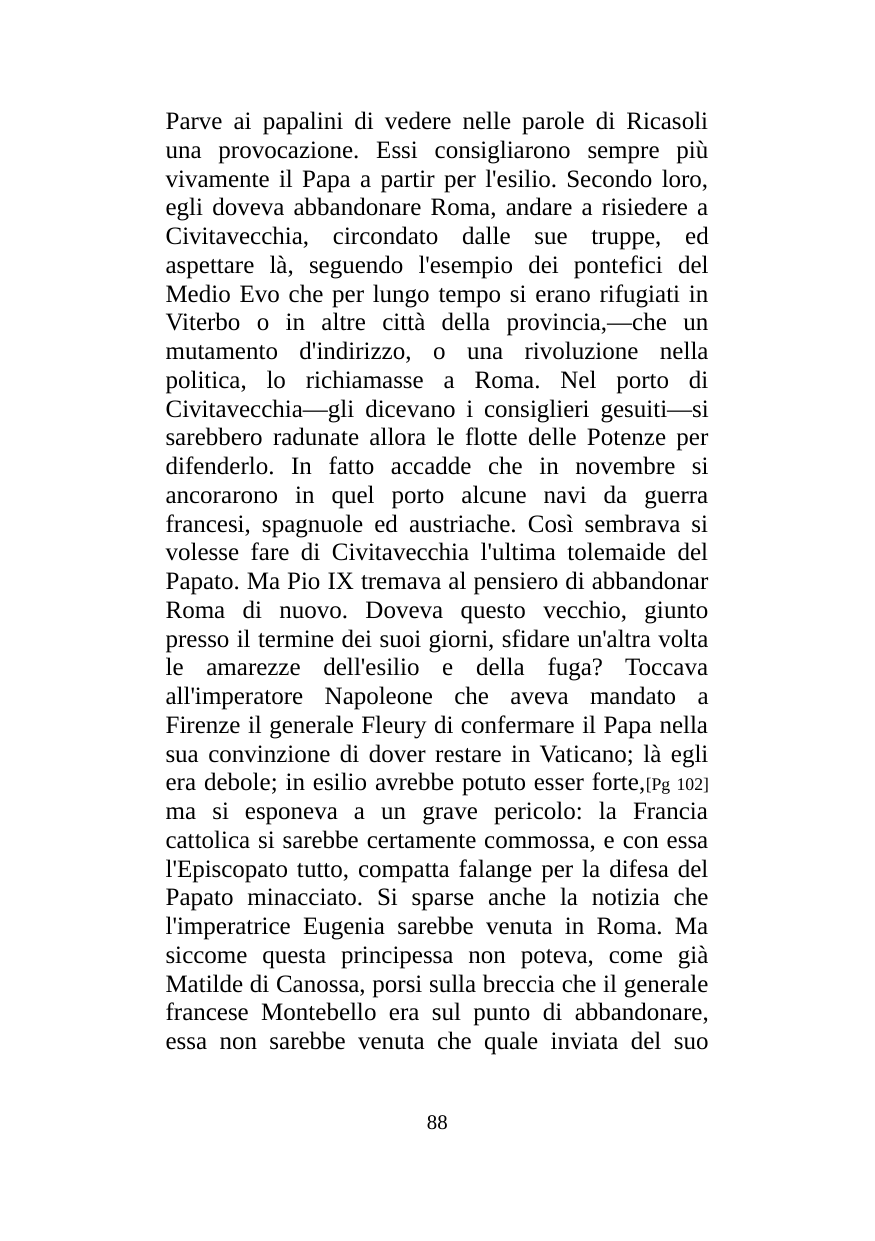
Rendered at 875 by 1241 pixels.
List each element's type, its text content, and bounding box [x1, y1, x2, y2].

text Parve ai papalini di vedere nelle parole di Ricasoli una provocazione. Essi consigliarono sempre più vivamente il Papa a partir per l'esilio. Secondo loro, egli doveva abbandonare Roma, andare a risiedere a Civitavecchia, circondato dalle sue truppe, ed aspettare là, seguendo l'esempio dei pontefici del Medio Evo che per lungo tempo si erano rifugiati in Viterbo o in altre città della provincia,—che un mutamento d'indirizzo, o una rivoluzione nella politica, lo richiamasse a Roma. Nel porto di Civitavecchia—gli dicevano i consiglieri gesuiti—si sarebbero radunate allora le flotte delle Potenze per difenderlo. In fatto accadde che in novembre si ancorarono in quel porto alcune navi da guerra francesi, spagnuole ed austriache. Così sembrava si volesse fare di Civitavecchia l'ultima tolemaide del Papato. Ma Pio IX tremava al pensiero di abbandonar Roma di nuovo. Doveva questo vecchio, giunto presso il termine dei suoi giorni, sfidare un'altra volta le amarezze dell'esilio e della fuga? Toccava all'imperatore Napoleone che aveva mandato a Firenze il generale Fleury di confermare il Papa nella sua convinzione di dover restare in Vaticano; là egli era debole; in esilio avrebbe potuto esser forte,[Pg 102] ma si esponeva a un grave pericolo: la Francia cattolica si sarebbe certamente commossa, e con essa l'Episcopato tutto, compatta falange per la difesa del Papato minacciato. Si sparse anche la notizia che l'imperatrice Eugenia sarebbe venuta in Roma. Ma siccome questa principessa non poteva, come già Matilde di Canossa, porsi sulla breccia che il generale francese Montebello era sul punto di abbandonare, essa non sarebbe venuta che quale inviata del suo [165, 106, 709, 1055]
